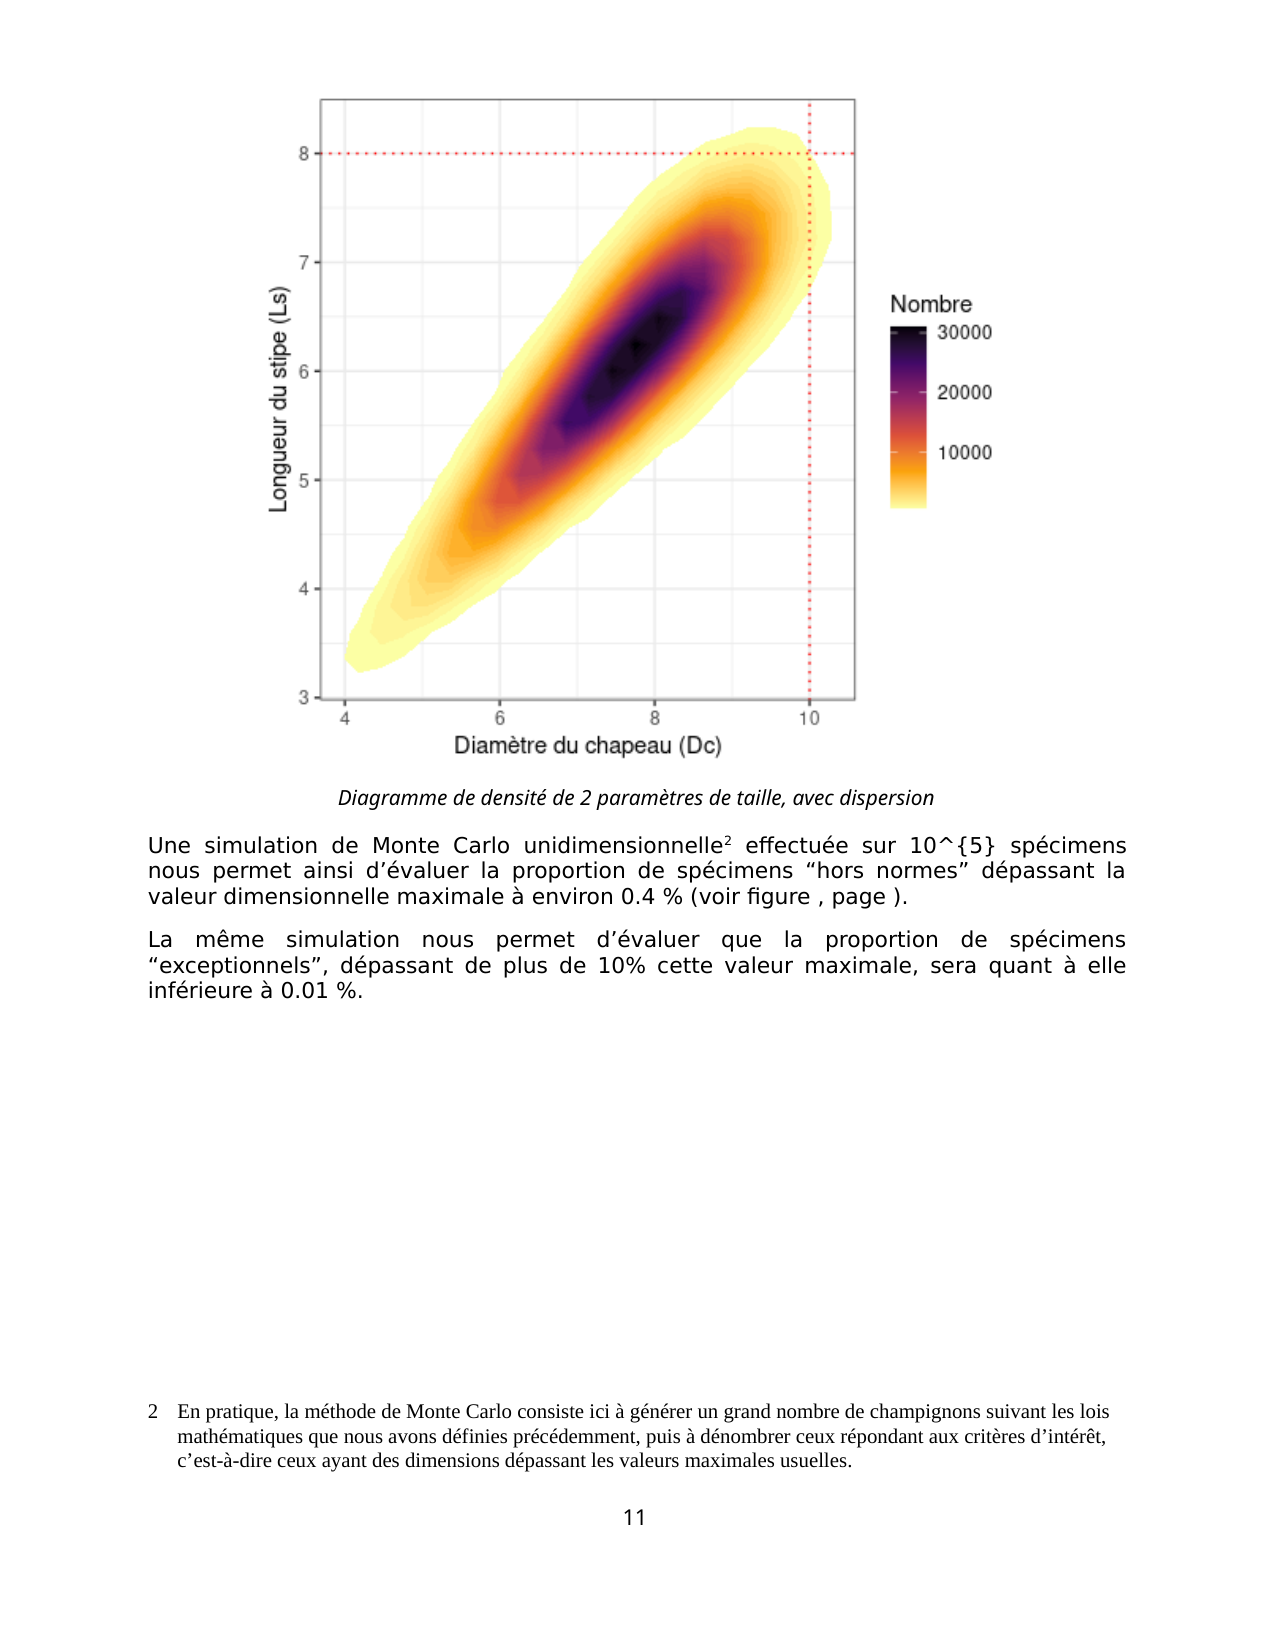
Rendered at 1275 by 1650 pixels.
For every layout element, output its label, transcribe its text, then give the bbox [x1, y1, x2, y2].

text En pratique, la méthode de Monte Carlo consiste ici à générer un grand nombre de champignons suivant les lois mathématiques que nous avons définies précédemment, puis à dénombrer ceux répondant aux critères d’intérêt, c’est-à-dire ceux ayant des dimensions dépassant les valeurs maximales usuelles. [148, 1399, 1127, 1472]
text Une simulation de Monte Carlo unidimensionnelle effectuée sur 10^{5} spécimens nous permet ainsi d’évaluer la proportion de spécimens “hors normes” dépassant la valeur dimensionnelle maximale à environ 0.4 % (voir figure , page ). [148, 833, 1127, 909]
text La même simulation nous permet d’évaluer que la proportion de spécimens “exceptionnels”, dépassant de plus de 10% cette valeur maximale, sera quant à elle inférieure à 0.01 %. [148, 927, 1127, 1004]
picture [258, 88, 1017, 771]
text Diagramme de densité de 2 paramètres de taille, avec dispersion [148, 783, 1127, 812]
